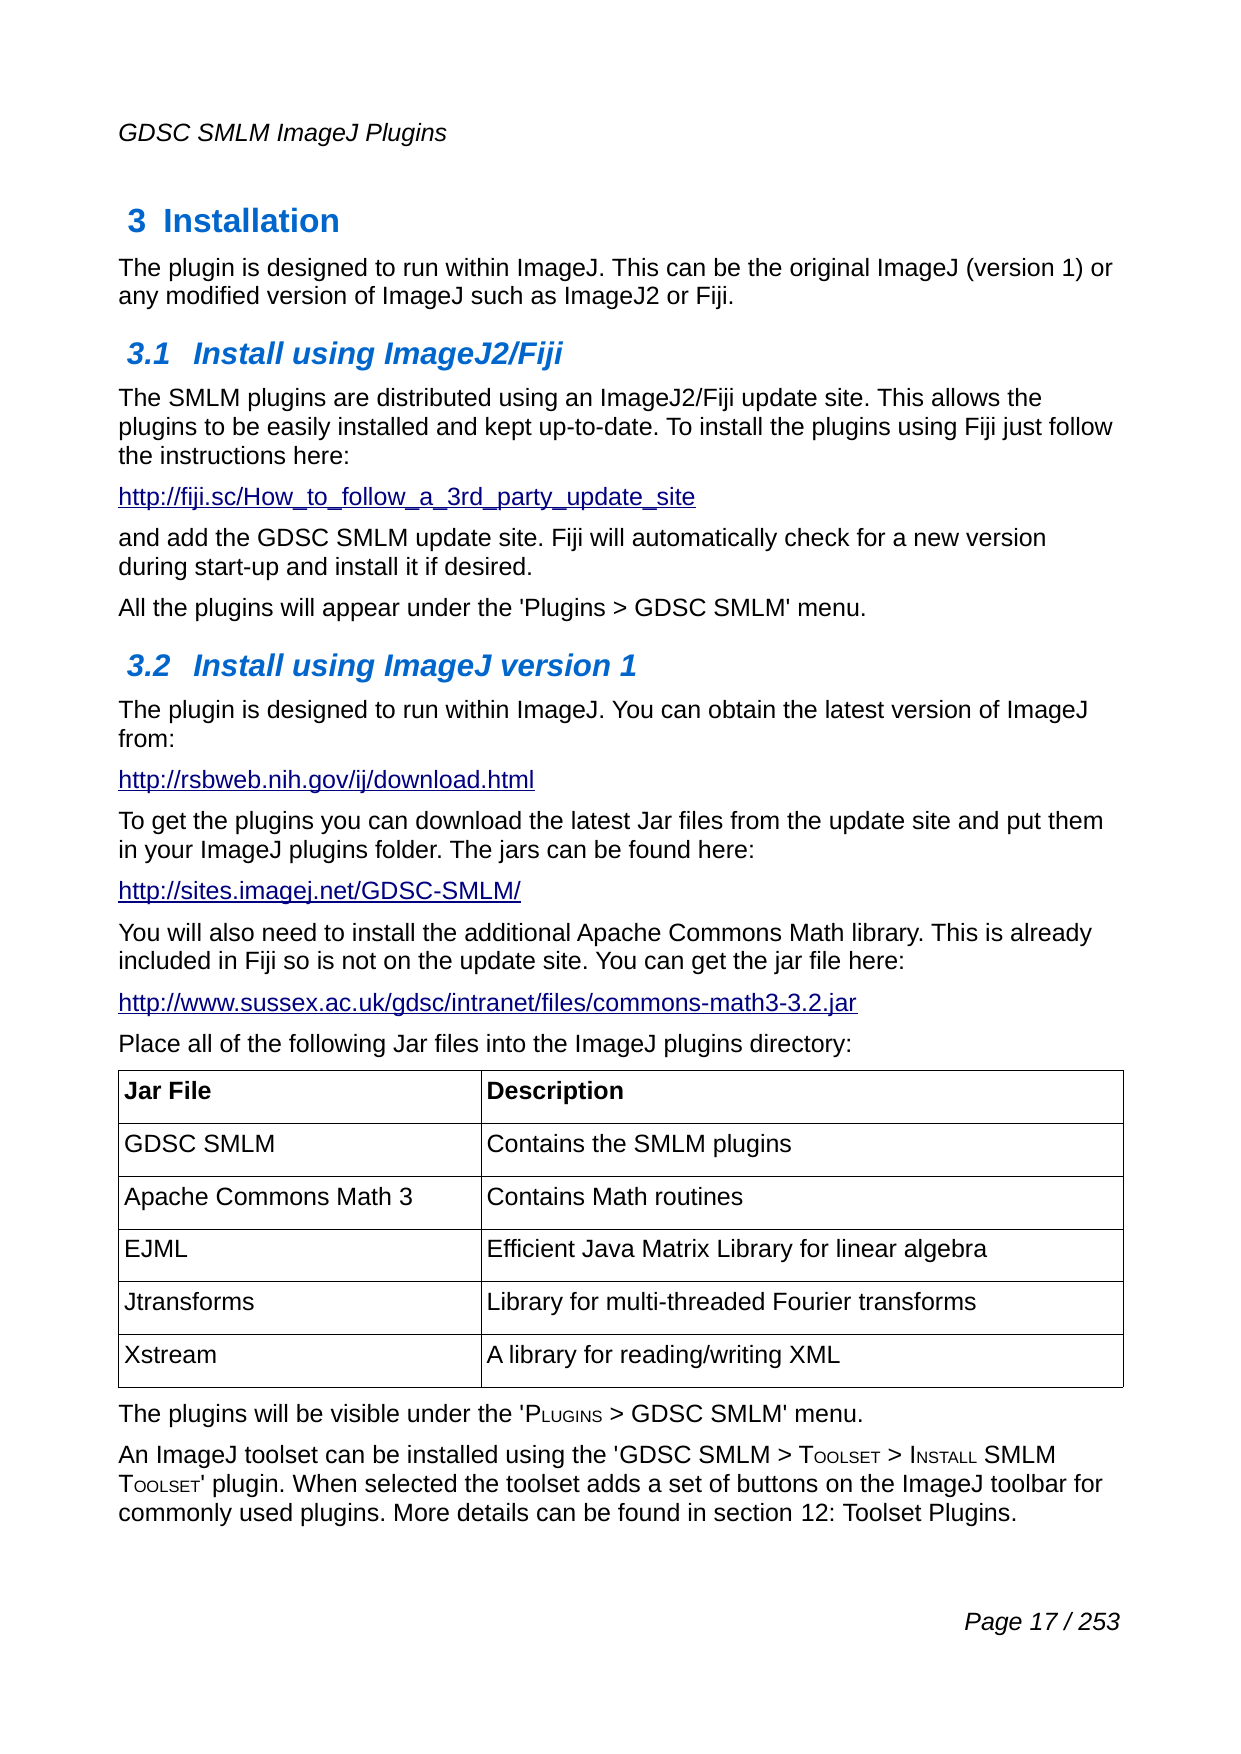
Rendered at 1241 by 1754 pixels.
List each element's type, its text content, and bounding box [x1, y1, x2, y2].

text To get the plugins you can download the latest Jar files from the update site and put them in your ImageJ plugins folder. The jars can be found here: [118, 806, 1122, 864]
text The plugin is designed to run within ImageJ. You can obtain the latest version of ImageJ from: [118, 695, 1122, 752]
text and add the GDSC SMLM update site. Fiji will automatically check for a new version during start-up and install it if desired. [118, 523, 1122, 581]
subtitle Installation [118, 201, 1122, 240]
table_cell Contains Math routines [482, 1177, 1123, 1228]
table_cell A library for reading/writing XML [482, 1335, 1123, 1387]
table_cell Library for multi-threaded Fourier transforms [482, 1282, 1123, 1334]
table_header Jar File [119, 1071, 481, 1123]
text The plugin is designed to run within ImageJ. This can be the original ImageJ (version 1) or any modified version of ImageJ such as ImageJ2 or Fiji. [118, 252, 1122, 310]
text http://fiji.sc/How_to_follow_a_3rd_party_update_site [118, 482, 1122, 511]
table_cell Xstream [119, 1335, 481, 1387]
text http://sites.imagej.net/GDSC-SMLM/ [118, 876, 1122, 905]
table_cell Jtransforms [119, 1282, 481, 1334]
table_cell EJML [119, 1230, 481, 1281]
text The plugins will be visible under the 'Plugins > GDSC SMLM' menu. [118, 1399, 1122, 1428]
table_header Description [482, 1071, 1123, 1123]
text You will also need to install the additional Apache Commons Math library. This is already included in Fiji so is not on the update site. You can get the jar file here: [118, 917, 1122, 975]
table_cell Contains the SMLM plugins [482, 1124, 1123, 1176]
text The SMLM plugins are distributed using an ImageJ2/Fiji update site. This allows the plugins to be easily installed and kept up-to-date. To install the plugins using Fiji just follow the instructions here: [118, 383, 1122, 469]
text An ImageJ toolset can be installed using the 'GDSC SMLM > Toolset > Install SMLM Toolset' plugin. When selected the toolset adds a set of buttons on the ImageJ toolbar for commonly used plugins. More details can be found in section 12: Toolset Plugins. [118, 1441, 1122, 1527]
table_cell GDSC SMLM [119, 1124, 481, 1176]
text http://rsbweb.nih.gov/ij/download.html [118, 765, 1122, 794]
table_cell Efficient Java Matrix Library for linear algebra [482, 1230, 1123, 1281]
table_cell Apache Commons Math 3 [119, 1177, 481, 1228]
text All the plugins will appear under the 'Plugins > GDSC SMLM' menu. [118, 593, 1122, 622]
text http://www.sussex.ac.uk/gdsc/intranet/files/commons-math3-3.2.jar [118, 987, 1122, 1016]
subtitle Install using ImageJ version 1 [118, 647, 1122, 683]
subtitle Install using ImageJ2/Fiji [118, 335, 1122, 371]
text Place all of the following Jar files into the ImageJ plugins directory: [118, 1029, 1122, 1057]
